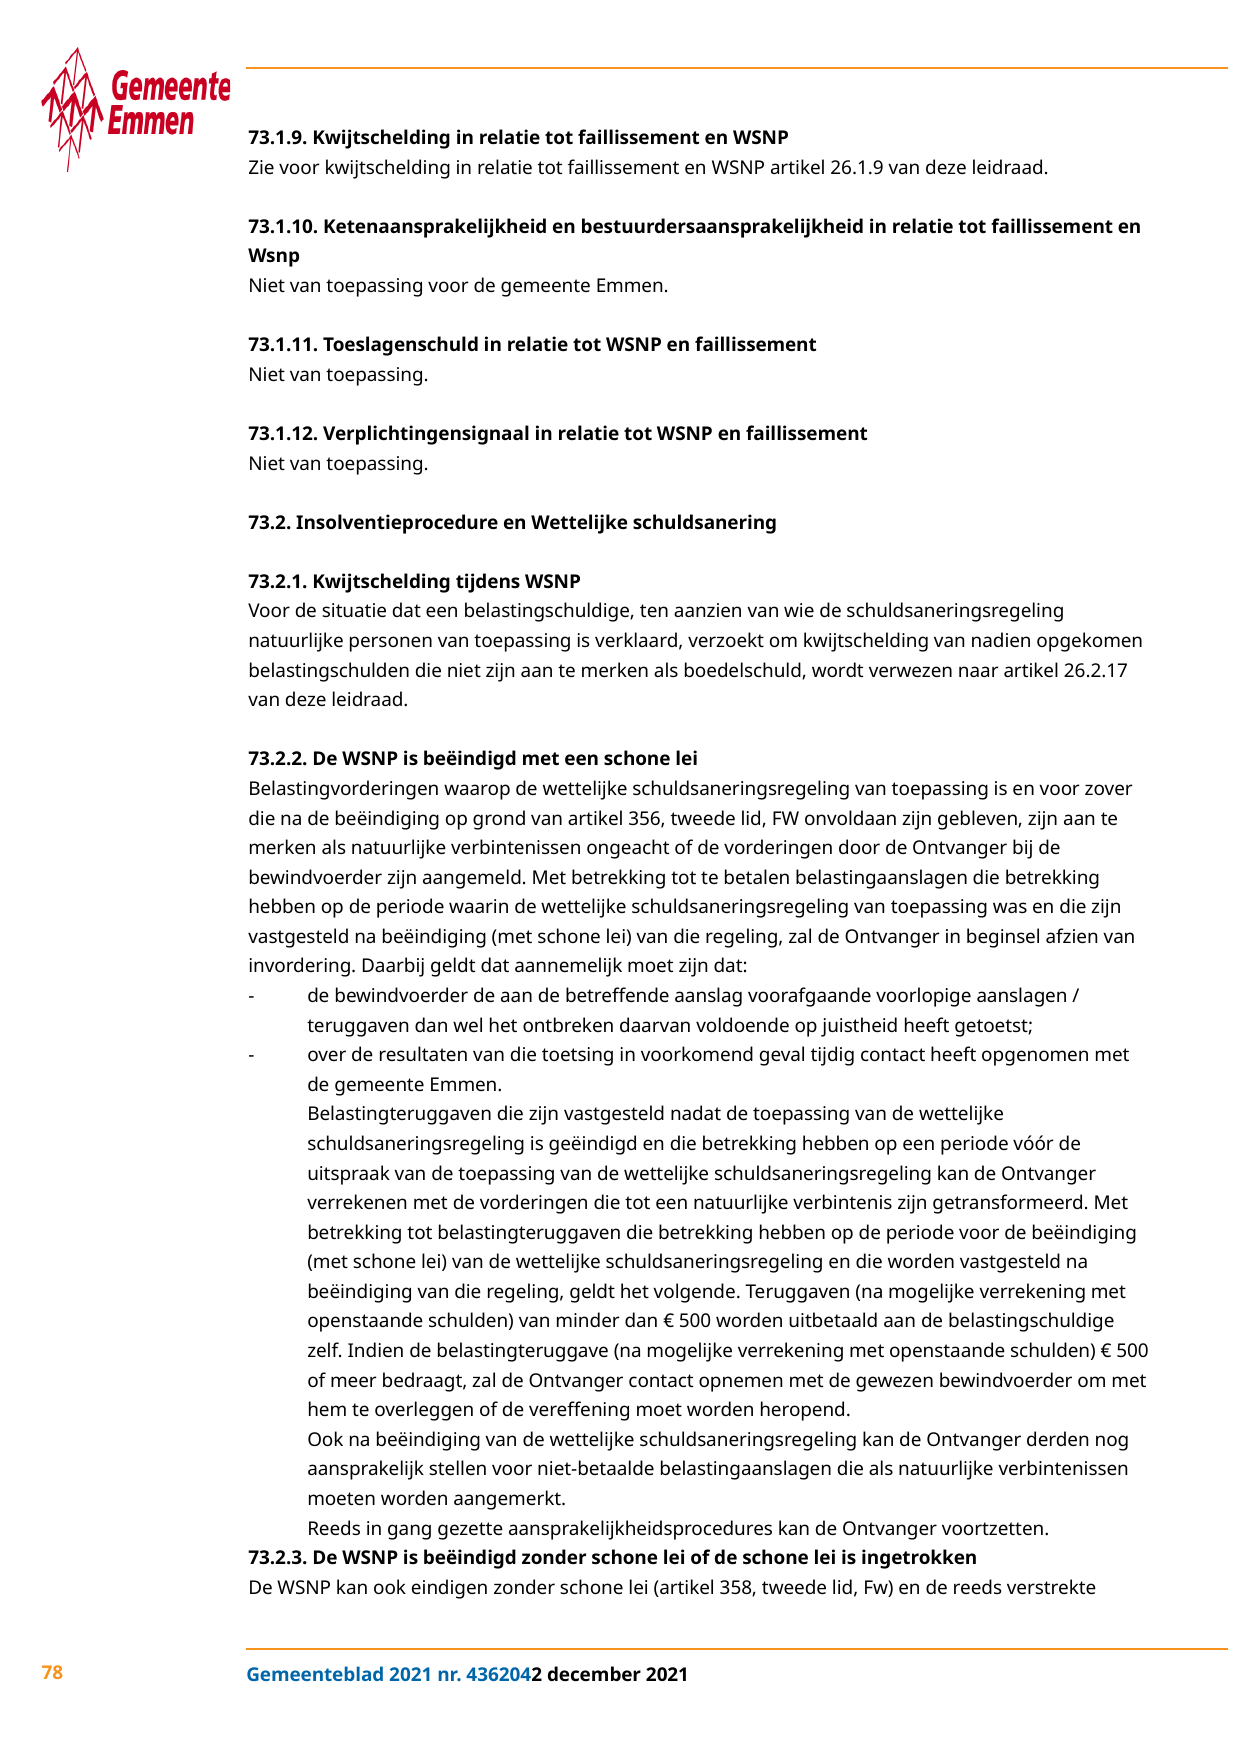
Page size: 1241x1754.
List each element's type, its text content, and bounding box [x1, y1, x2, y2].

text 73.2.2. De WSNP is beëindigd met een schone lei [248, 746, 1152, 771]
list over de resultaten van die toetsing in voorkomend geval tijdig contact heeft opgenomen met de gemeente Emmen. [248, 1041, 1152, 1097]
list Belastingteruggaven die zijn vastgesteld nadat de toepassing van de wettelijke schuldsaneringsregeling is geëindigd en die betrekking hebben op een periode vóór de uitspraak van de toepassing van de wettelijke schuldsaneringsregeling kan de Ontvanger verrekenen met de vorderingen die tot een natuurlijke verbintenis zijn getransformeerd. Met betrekking tot belastingteruggaven die betrekking hebben op de periode voor de beëindiging (met schone lei) van de wettelijke schuldsaneringsregeling en die worden vastgesteld na beëindiging van die regeling, geldt het volgende. Teruggaven (na mogelijke verrekening met openstaande schulden) van minder dan € 500 worden uitbetaald aan de belastingschuldige zelf. Indien de belastingteruggave (na mogelijke verrekening met openstaande schulden) € 500 of meer bedraagt, zal de Ontvanger contact opnemen met de gewezen bewindvoerder om met hem te overleggen of de vereffening moet worden heropend. [248, 1101, 1152, 1422]
text Zie voor kwijtschelding in relatie tot faillissement en WSNP artikel 26.1.9 van deze leidraad. [248, 154, 1152, 180]
text Voor de situatie dat een belastingschuldige, ten aanzien van wie de schuldsaneringsregeling natuurlijke personen van toepassing is verklaard, verzoekt om kwijtschelding van nadien opgekomen belastingschulden die niet zijn aan te merken als boedelschuld, wordt verwezen naar artikel 26.2.17 van deze leidraad. [248, 598, 1152, 712]
picture [41, 47, 231, 172]
text 73.2.1. Kwijtschelding tijdens WSNP [248, 568, 1152, 594]
list de bewindvoerder de aan de betreffende aanslag voorafgaande voorlopige aanslagen / teruggaven dan wel het ontbreken daarvan voldoende op juistheid heeft getoetst; [248, 982, 1152, 1038]
text 73.1.10. Ketenaansprakelijkheid en bestuurdersaansprakelijkheid in relatie tot faillissement en Wsnp [248, 213, 1152, 268]
text Belastingvorderingen waarop de wettelijke schuldsaneringsregeling van toepassing is en voor zover die na de beëindiging op grond van artikel 356, tweede lid, FW onvoldaan zijn gebleven, zijn aan te merken als natuurlijke verbintenissen ongeacht of de vorderingen door de Ontvanger bij de bewindvoerder zijn aangemeld. Met betrekking tot te betalen belastingaanslagen die betrekking hebben op de periode waarin de wettelijke schuldsaneringsregeling van toepassing was en die zijn vastgesteld na beëindiging (met schone lei) van die regeling, zal de Ontvanger in beginsel afzien van invordering. Daarbij geldt dat aannemelijk moet zijn dat: [248, 775, 1152, 978]
text 73.2.3. De WSNP is beëindigd zonder schone lei of de schone lei is ingetrokken [248, 1544, 1152, 1570]
text 73.2. Insolventieprocedure en Wettelijke schuldsanering [248, 509, 1152, 535]
text Niet van toepassing. [248, 450, 1152, 476]
text Niet van toepassing. [248, 361, 1152, 387]
list Reeds in gang gezette aansprakelijkheidsprocedures kan de Ontvanger voortzetten. [248, 1515, 1152, 1541]
list Ook na beëindiging van de wettelijke schuldsaneringsregeling kan de Ontvanger derden nog aansprakelijk stellen voor niet-betaalde belastingaanslagen die als natuurlijke verbintenissen moeten worden aangemerkt. [248, 1426, 1152, 1511]
text De WSNP kan ook eindigen zonder schone lei (artikel 358, tweede lid, Fw) en de reeds verstrekte [248, 1574, 1152, 1600]
text 73.1.12. Verplichtingensignaal in relatie tot WSNP en faillissement [248, 420, 1152, 446]
text Niet van toepassing voor de gemeente Emmen. [248, 272, 1152, 298]
text 73.1.11. Toeslagenschuld in relatie tot WSNP en faillissement [248, 331, 1152, 357]
text 73.1.9. Kwijtschelding in relatie tot faillissement en WSNP [248, 124, 1152, 150]
